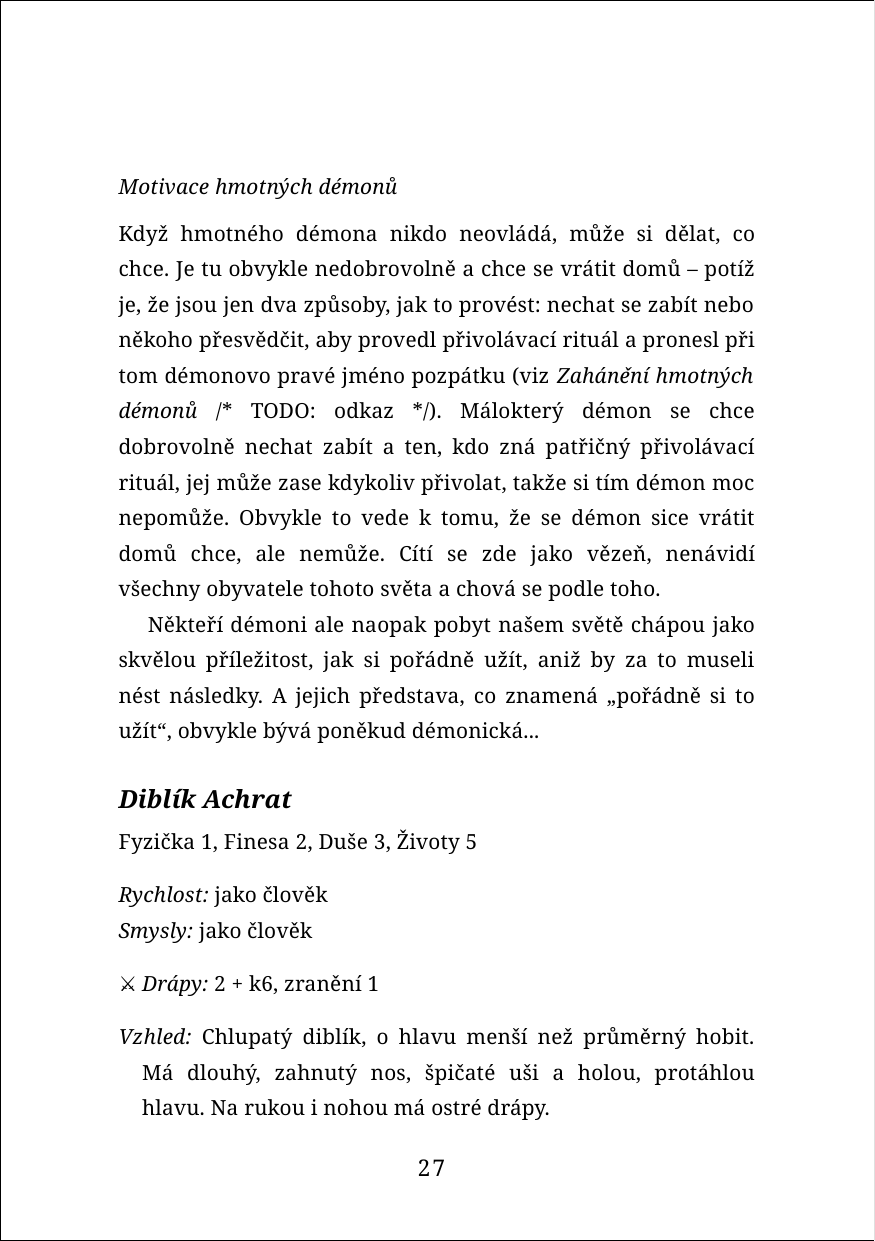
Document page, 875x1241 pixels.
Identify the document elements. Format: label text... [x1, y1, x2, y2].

text Když hmotného démona nikdo neovládá, může si dělat, co chce. Je tu obvykle nedobrovolně a chce se vrátit domů – potíž je, že jsou jen dva způsoby, jak to provést: nechat se zabít nebo někoho přesvědčit, aby provedl přivolávací rituál a pronesl při tom démonovo pravé jméno pozpátku (viz Zahánění hmotných démonů /* TODO: odkaz */). Málokterý démon se chce dobrovolně nechat zabít a ten, kdo zná patřičný přivolávací rituál, jej může zase kdykoliv přivolat, takže si tím démon moc nepomůže. Obvykle to vede k tomu, že se démon sice vrátit domů chce, ale nemůže. Cítí se zde jako vězeň, nenávidí všechny obyvatele tohoto světa a chová se podle toho. Někteří démoni ale naopak pobyt našem světě chápou jako skvělou příležitost, jak si pořádně užít, aniž by za to museli nést následky. A jejich představa, co znamená „pořádně si to užít“, obvykle bývá poněkud démonická... [118, 219, 756, 745]
subtitle Diblík Achrat [118, 781, 756, 815]
text Rychlost: jako člověk [118, 880, 756, 909]
text Smysly: jako člověk [118, 916, 756, 944]
text Motivace hmotných démonů [118, 172, 756, 200]
text ⚔ Drápy: 2 + k6, zranění 1 [118, 969, 756, 998]
text Fyzička 1, Finesa 2, Duše 3, Životy 5 [118, 827, 756, 856]
text Vzhled: Chlupatý diblík, o hlavu menší než průměrný hobit. Má dlouhý, zahnutý nos, špičaté uši a holou, protáhlou hlavu. Na rukou i nohou má ostré drápy. [118, 1022, 756, 1122]
